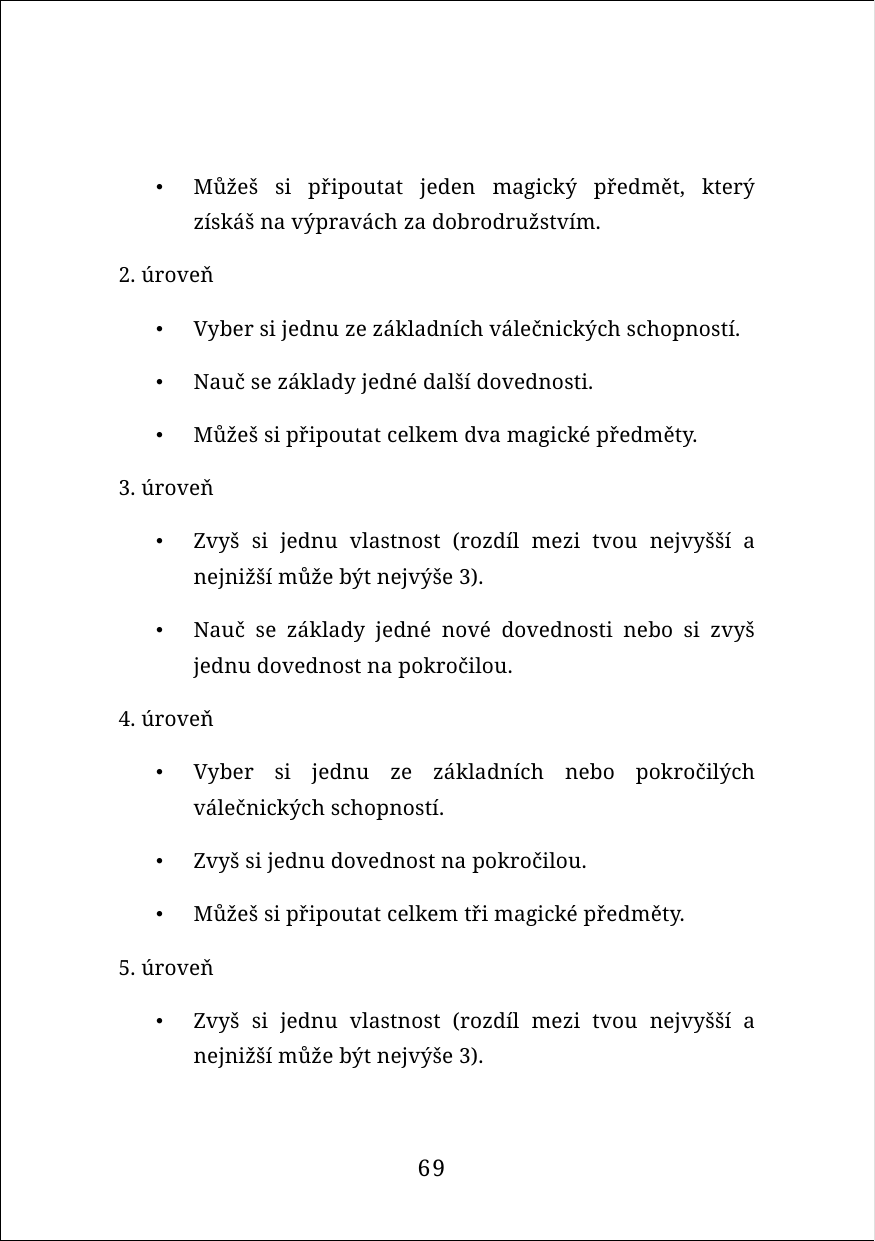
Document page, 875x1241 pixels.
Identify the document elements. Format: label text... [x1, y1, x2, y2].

list Nauč se základy jedné další dovednosti. [156, 367, 756, 395]
text 2. úroveň [118, 261, 756, 289]
text 3. úroveň [118, 473, 756, 502]
list Můžeš si připoutat jeden magický předmět, který získáš na výpravách za dobrodružstvím. [156, 172, 756, 236]
list Můžeš si připoutat celkem tři magické předměty. [156, 899, 756, 928]
list Vyber si jednu ze základních válečnických schopností. [156, 314, 756, 342]
list Zvyš si jednu vlastnost (rozdíl mezi tvou nejvyšší a nejnižší může být nejvýše 3). [156, 527, 756, 591]
list Vyber si jednu ze základních nebo pokročilých válečnických schopností. [156, 757, 756, 821]
text 4. úroveň [118, 704, 756, 733]
list Zvyš si jednu dovednost na pokročilou. [156, 846, 756, 874]
list Zvyš si jednu vlastnost (rozdíl mezi tvou nejvyšší a nejnižší může být nejvýše 3). [156, 1006, 756, 1070]
text 5. úroveň [118, 953, 756, 981]
list Můžeš si připoutat celkem dva magické předměty. [156, 420, 756, 449]
list Nauč se základy jedné nové dovednosti nebo si zvyš jednu dovednost na pokročilou. [156, 615, 756, 679]
